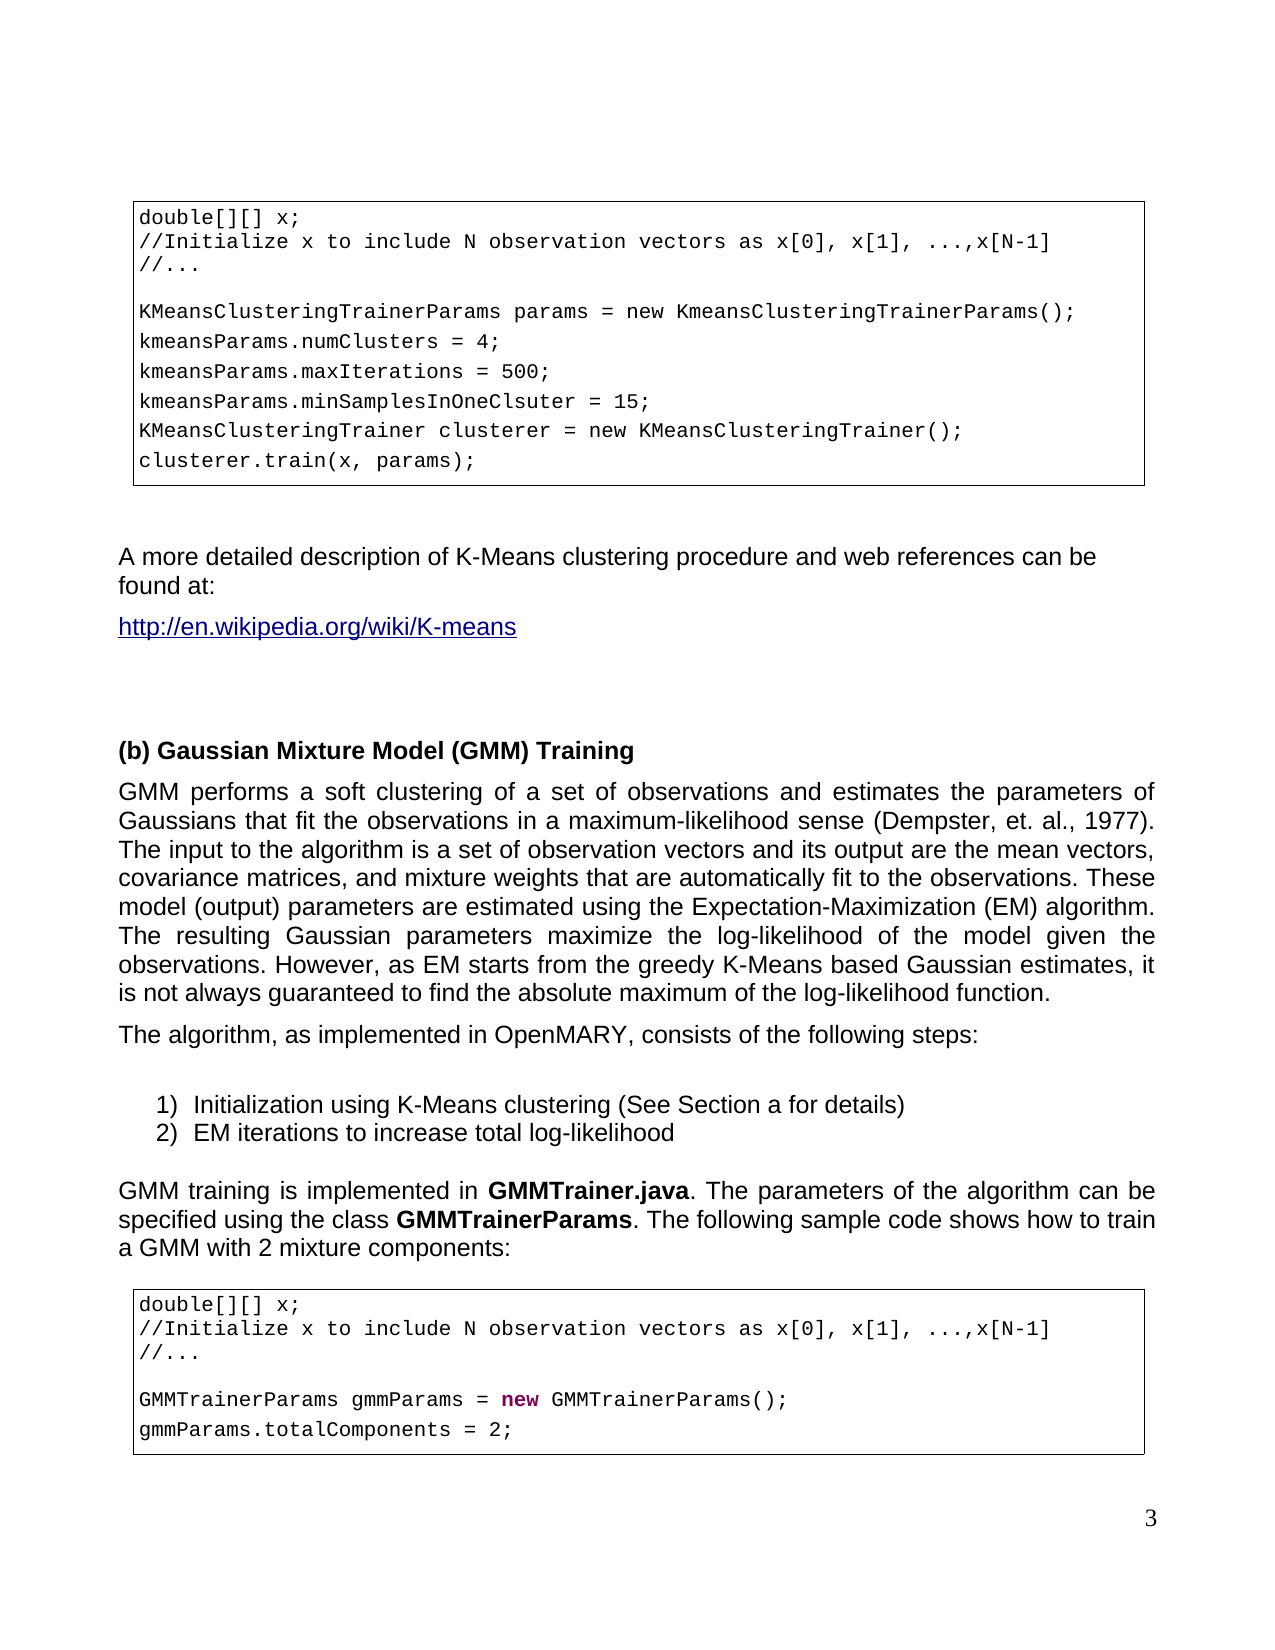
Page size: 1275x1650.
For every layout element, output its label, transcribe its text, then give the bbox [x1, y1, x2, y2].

text http://en.wikipedia.org/wiki/K-means [118, 612, 1157, 641]
table_header double[][] x; //Initialize x to include N observation vectors as x[0], x[1], ...,x[N-1] //... GMMTrainerParams gmmParams = new GMMTrainerParams(); gmmParams.totalComponents = 2; [134, 1290, 1144, 1454]
table_header double[][] x; //Initialize x to include N observation vectors as x[0], x[1], ...,x[N-1] //... KMeansClusteringTrainerParams params = new KmeansClusteringTrainerParams(); kmeansParams.numClusters = 4; kmeansParams.maxIterations = 500; kmeansParams.minSamplesInOneClsuter = 15; KMeansClusteringTrainer clusterer = new KMeansClusteringTrainer(); clusterer.train(x, params); [134, 202, 1144, 485]
text GMM training is implemented in GMMTrainer.java. The parameters of the algorithm can be specified using the class GMMTrainerParams. The following sample code shows how to train a GMM with 2 mixture components: [118, 1176, 1157, 1262]
text A more detailed description of K-Means clustering procedure and web references can be found at: [118, 542, 1157, 600]
text The algorithm, as implemented in OpenMARY, consists of the following steps: [118, 1020, 1157, 1048]
text (b) Gaussian Mixture Model (GMM) Training [118, 736, 1157, 765]
list EM iterations to increase total log-likelihood [156, 1118, 1157, 1147]
text GMM performs a soft clustering of a set of observations and estimates the parameters of Gaussians that fit the observations in a maximum-likelihood sense (Dempster, et. al., 1977). The input to the algorithm is a set of observation vectors and its output are the mean vectors, covariance matrices, and mixture weights that are automatically fit to the observations. These model (output) parameters are estimated using the Expectation-Maximization (EM) algorithm. The resulting Gaussian parameters maximize the log-likelihood of the model given the observations. However, as EM starts from the greedy K-Means based Gaussian estimates, it is not always guaranteed to find the absolute maximum of the log-likelihood function. [118, 777, 1157, 1007]
list Initialization using K-Means clustering (See Section a for details) [156, 1090, 1157, 1118]
